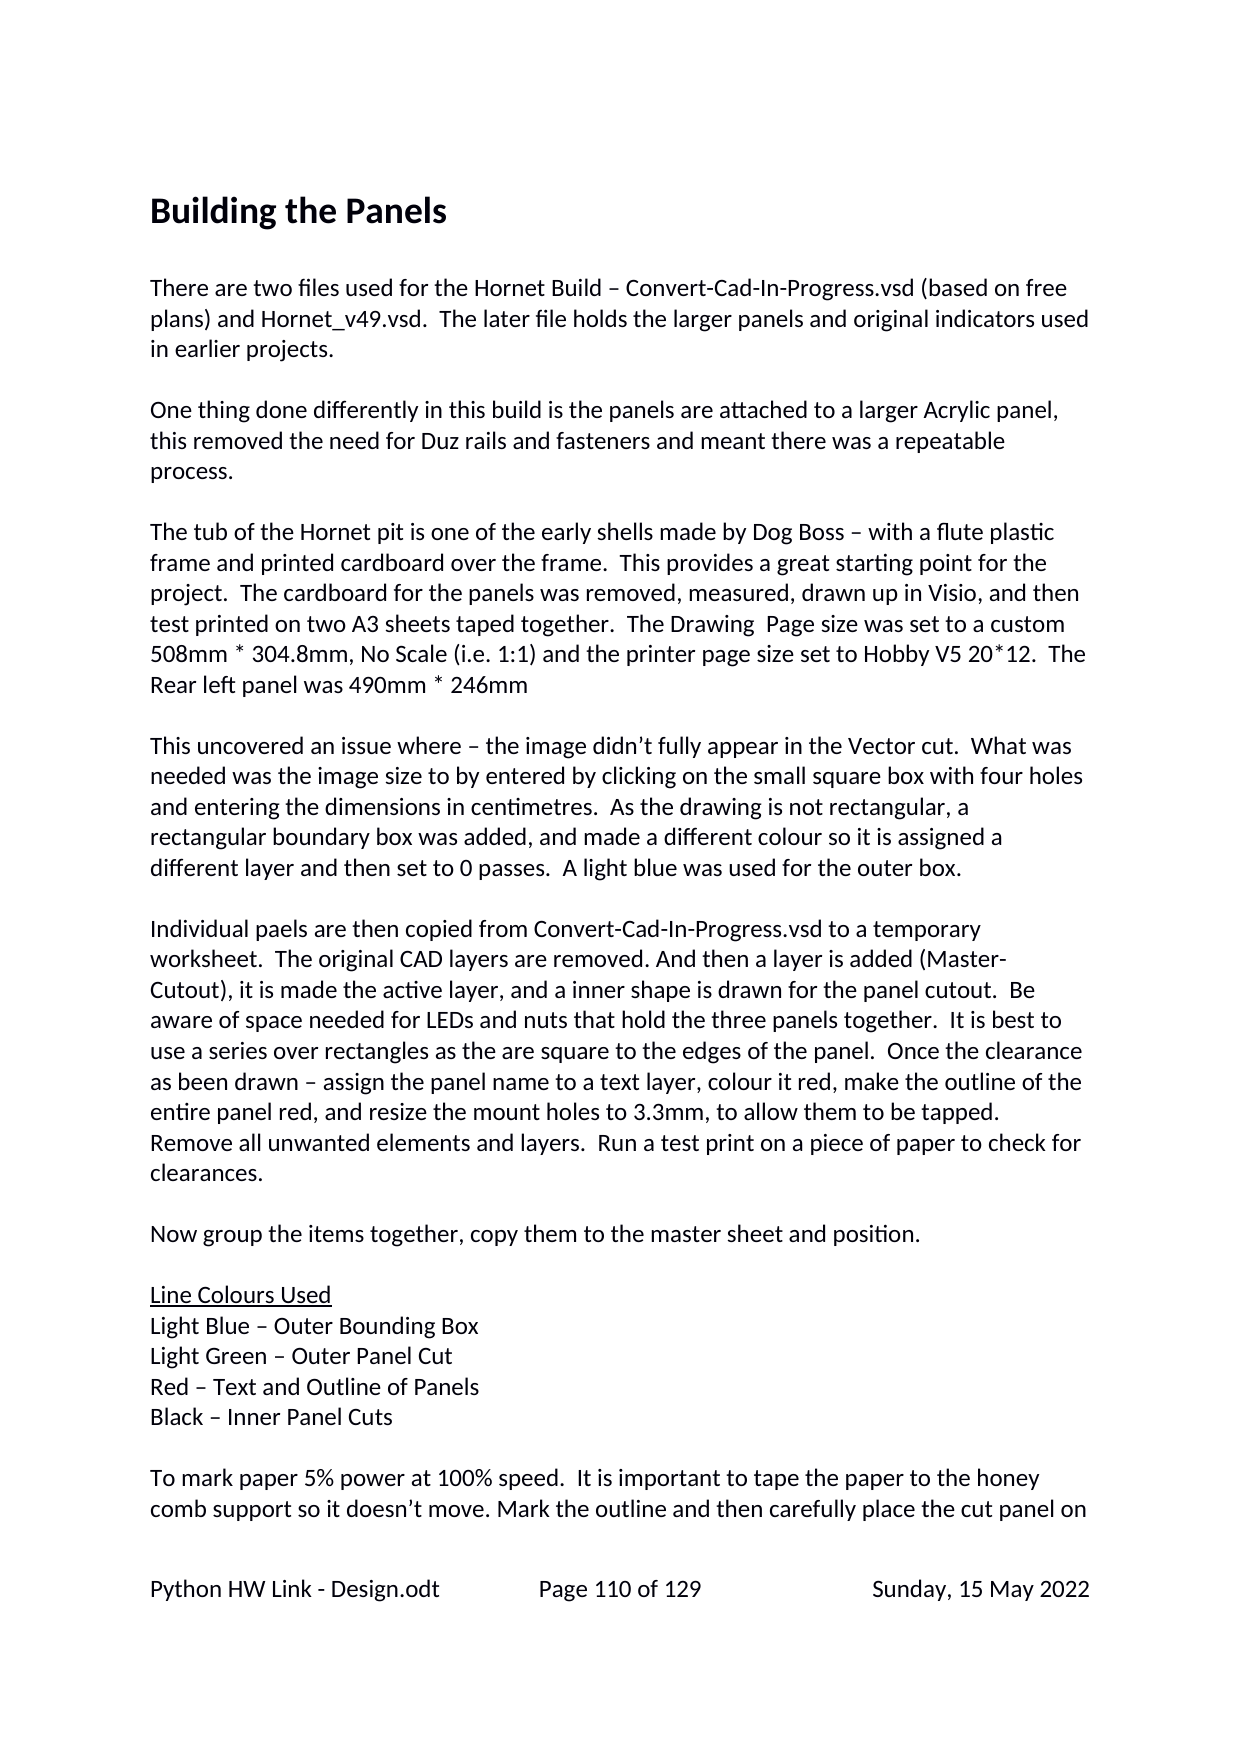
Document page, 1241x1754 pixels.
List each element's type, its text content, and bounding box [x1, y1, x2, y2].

text Red – Text and Outline of Panels [150, 1371, 1090, 1401]
text One thing done differently in this build is the panels are attached to a larger Acrylic panel, this removed the need for Duz rails and fasteners and meant there was a repeatable process. [150, 394, 1090, 486]
text Line Colours Used [150, 1279, 1090, 1310]
text The tub of the Hornet pit is one of the early shells made by Dog Boss – with a flute plastic frame and printed cardboard over the frame. This provides a great starting point for the project. The cardboard for the panels was removed, measured, drawn up in Visio, and then test printed on two A3 sheets taped together. The Drawing Page size was set to a custom 508mm * 304.8mm, No Scale (i.e. 1:1) and the printer page size set to Hobby V5 20*12. The Rear left panel was 490mm * 246mm [150, 516, 1090, 699]
text Black – Inner Panel Cuts [150, 1401, 1090, 1432]
text Light Blue – Outer Bounding Box [150, 1310, 1090, 1340]
text Individual paels are then copied from Convert-Cad-In-Progress.vsd to a temporary worksheet. The original CAD layers are removed. And then a layer is added (Master-Cutout), it is made the active layer, and a inner shape is drawn for the panel cutout. Be aware of space needed for LEDs and nuts that hold the three panels together. It is best to use a series over rectangles as the are square to the edges of the panel. Once the clearance as been drawn – assign the panel name to a text layer, colour it red, make the outline of the entire panel red, and resize the mount holes to 3.3mm, to allow them to be tapped. Remove all unwanted elements and layers. Run a test print on a piece of paper to check for clearances. [150, 913, 1090, 1188]
subtitle Building the Panels [150, 187, 1090, 233]
text Light Green – Outer Panel Cut [150, 1340, 1090, 1371]
text This uncovered an issue where – the image didn’t fully appear in the Vector cut. What was needed was the image size to by entered by clicking on the small square box with four holes and entering the dimensions in centimetres. As the drawing is not rectangular, a rectangular boundary box was added, and made a different colour so it is assigned a different layer and then set to 0 passes. A light blue was used for the outer box. [150, 730, 1090, 883]
text There are two files used for the Hornet Build – Convert-Cad-In-Progress.vsd (based on free plans) and Hornet_v49.vsd. The later file holds the larger panels and original indicators used in earlier projects. [150, 272, 1090, 364]
text To mark paper 5% power at 100% speed. It is important to tape the paper to the honey comb support so it doesn’t move. Mark the outline and then carefully place the cut panel on [150, 1462, 1090, 1523]
text Now group the items together, copy them to the master sheet and position. [150, 1218, 1090, 1249]
